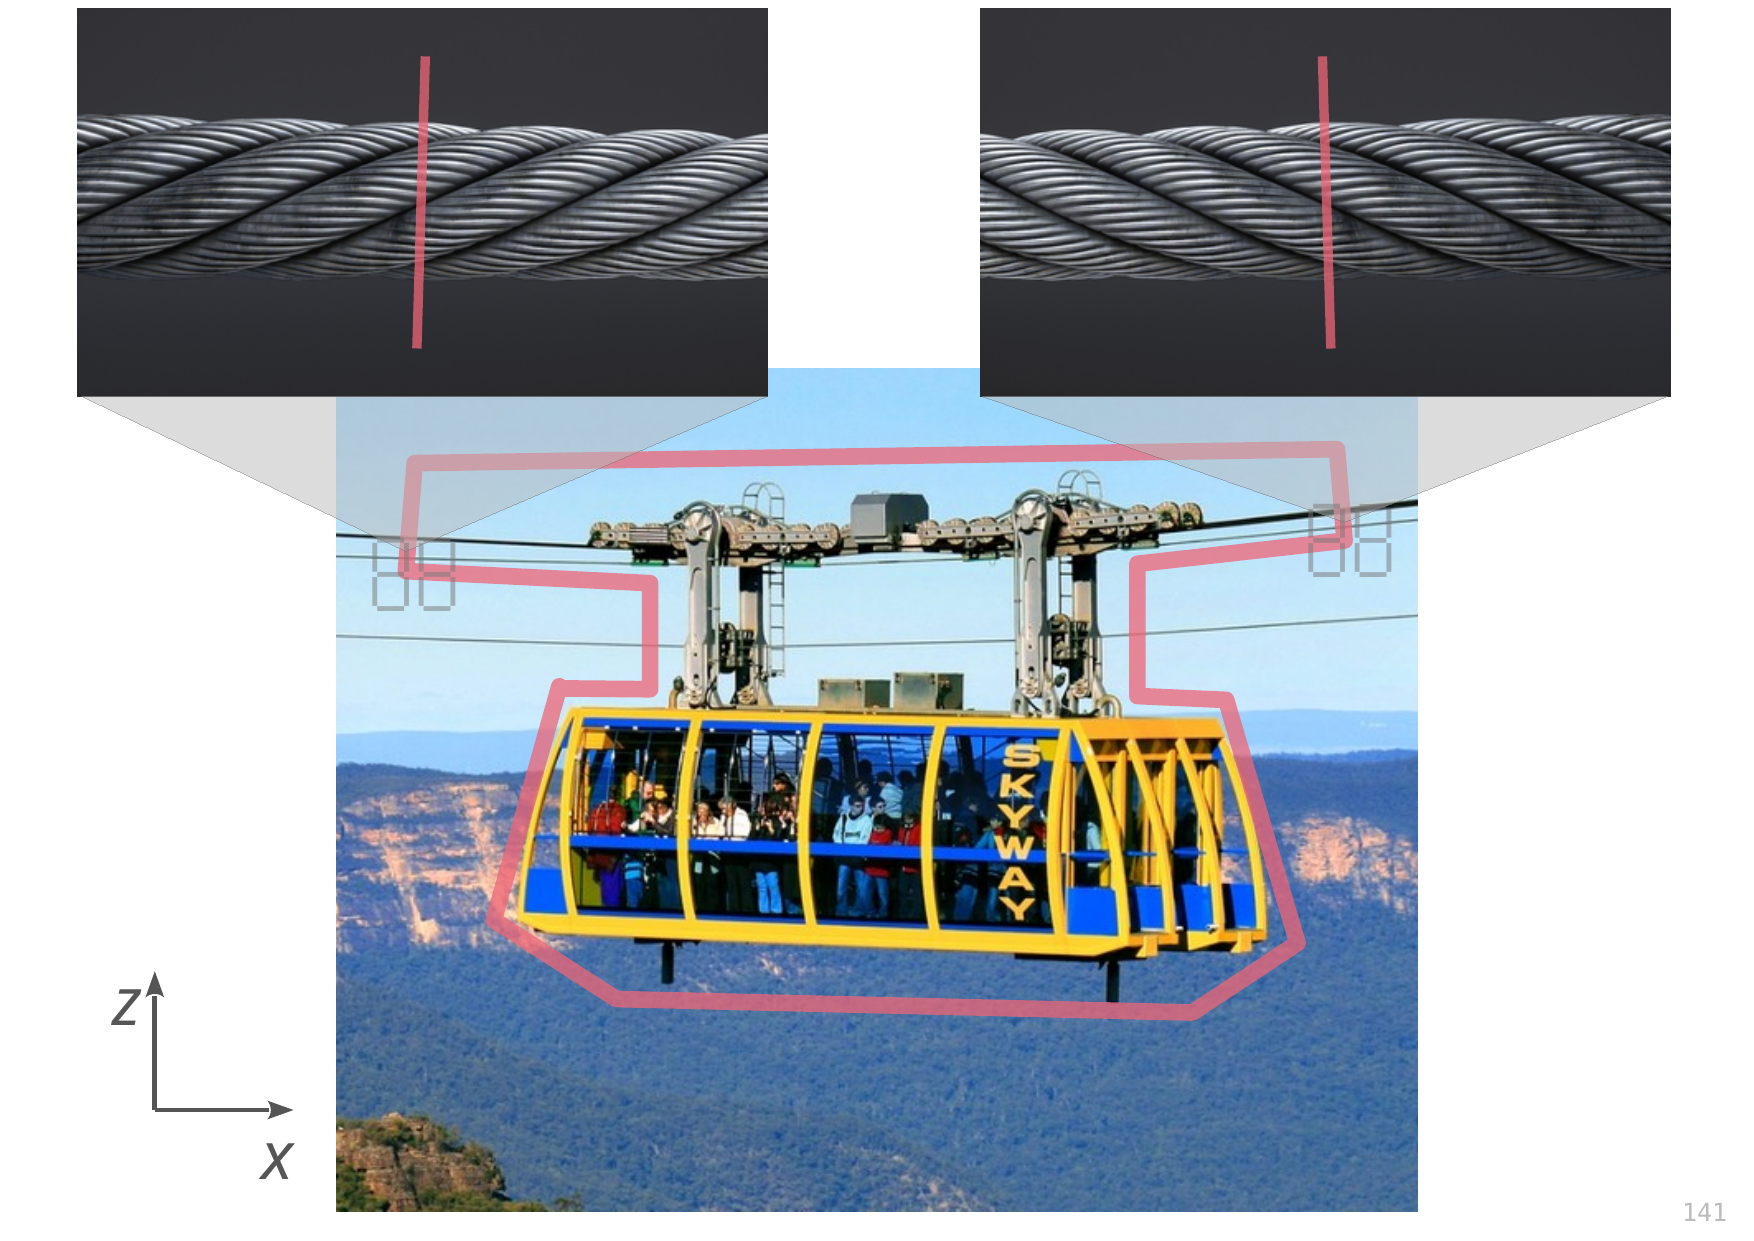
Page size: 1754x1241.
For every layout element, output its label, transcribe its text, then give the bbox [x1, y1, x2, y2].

picture [481, 461, 1287, 1004]
text_box [81, 396, 768, 525]
text_box  [350, 496, 481, 612]
picture [77, 8, 1671, 451]
text_box x [246, 1101, 291, 1183]
text_box  [1286, 462, 1417, 578]
picture [336, 494, 1418, 1213]
text_box z [97, 946, 143, 1029]
text_box [982, 396, 1668, 502]
